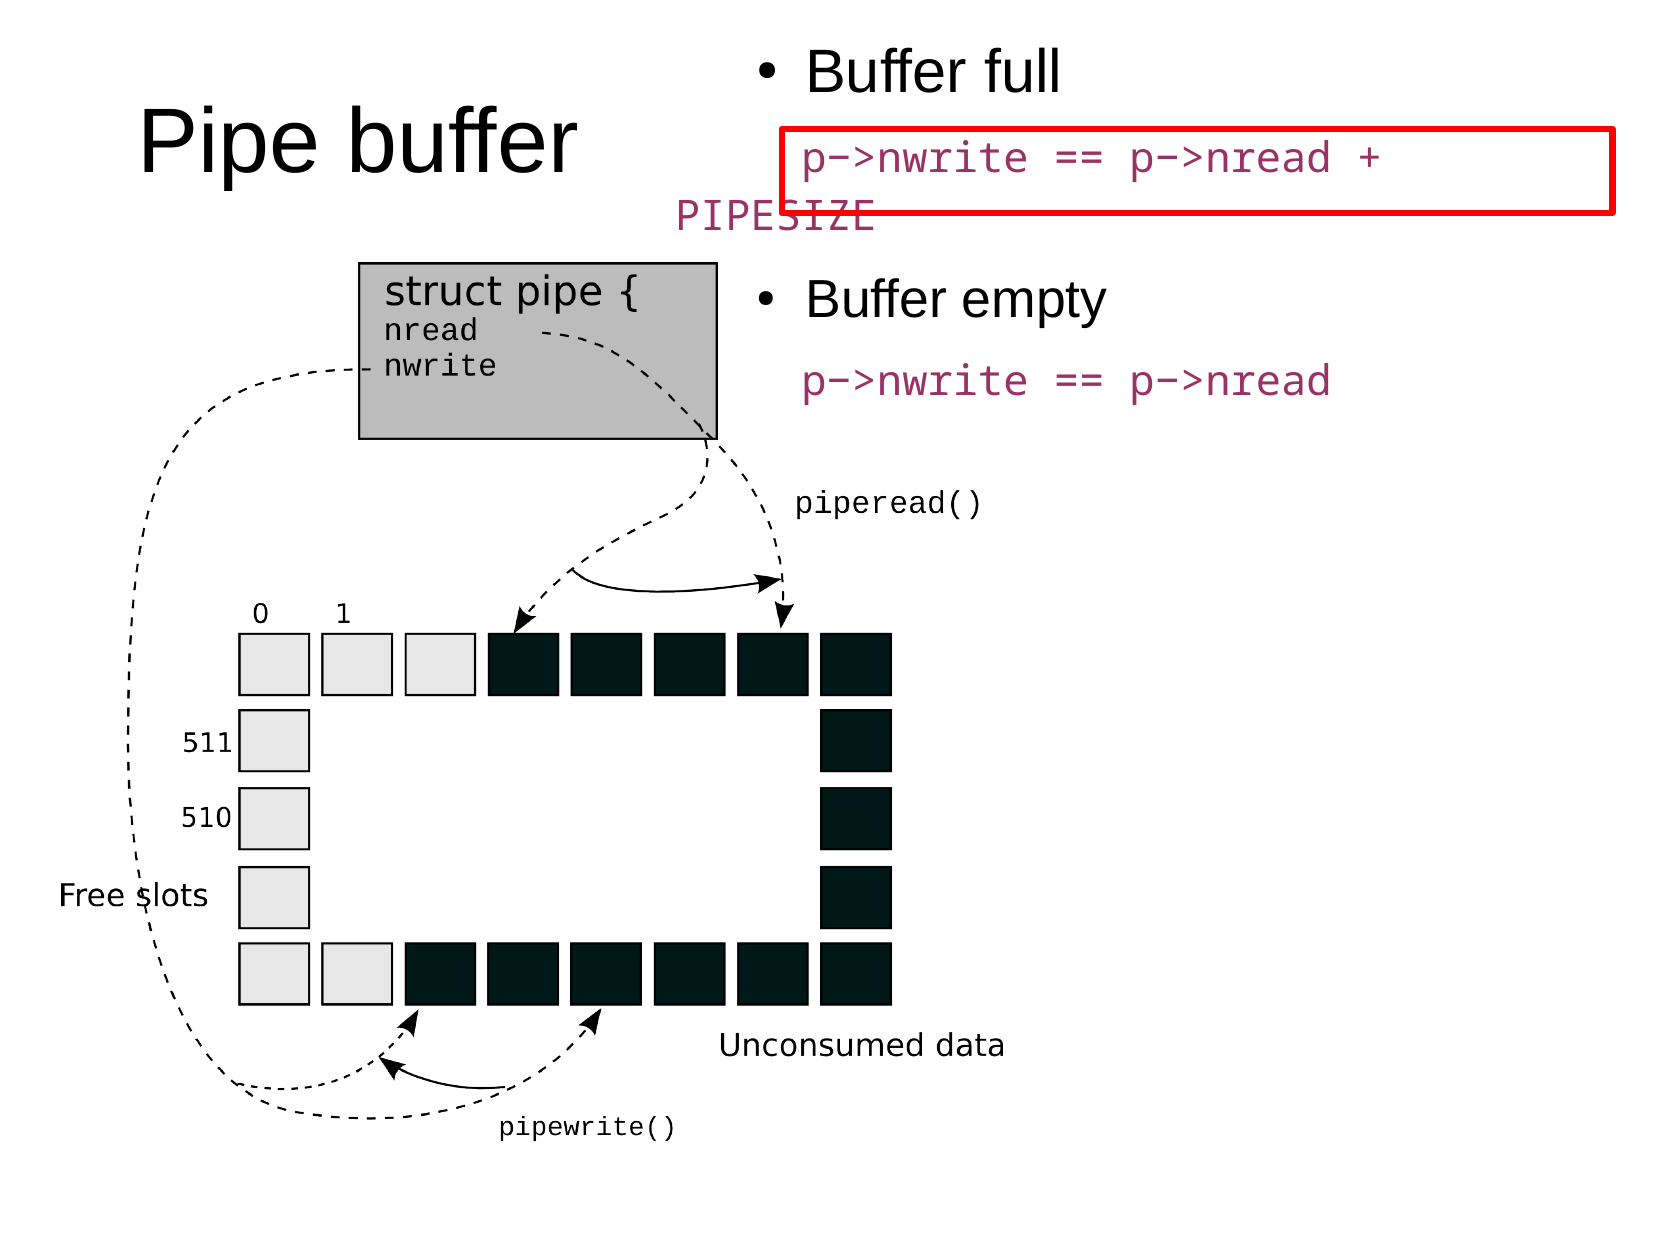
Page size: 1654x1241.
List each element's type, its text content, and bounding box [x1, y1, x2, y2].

picture [61, 262, 1003, 1184]
title Pipe buffer [41, 37, 675, 245]
list Buffer full p−>nwrite == p−>nread + PIPESIZE Buffer empty p−>nwrite == p−>nread [785, 132, 1609, 210]
list Buffer full p−>nwrite == p−>nread + PIPESIZE Buffer empty p−>nwrite == p−>nread [675, 37, 1609, 413]
